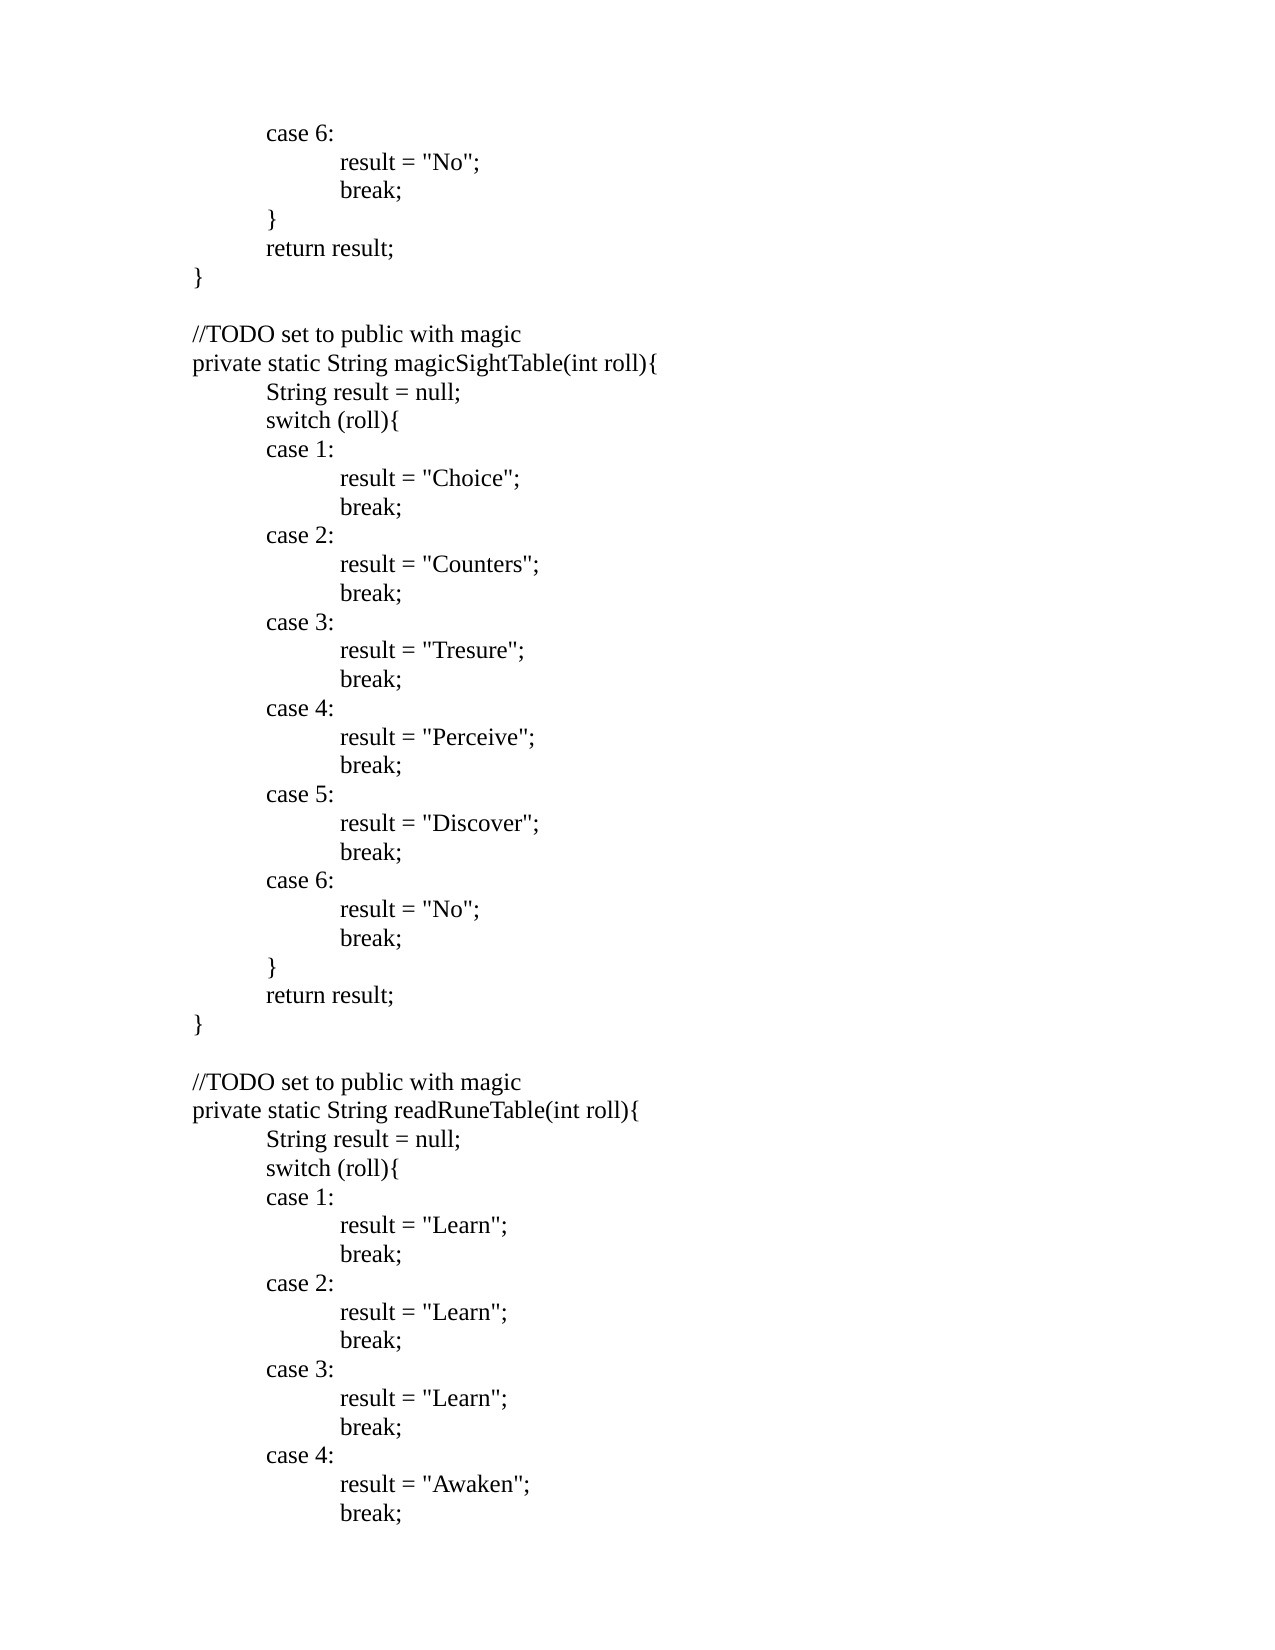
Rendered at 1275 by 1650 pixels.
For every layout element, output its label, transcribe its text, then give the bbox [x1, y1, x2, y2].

text switch (roll){ [118, 1153, 1157, 1182]
text case 5: [118, 779, 1157, 808]
text result = "No"; [118, 147, 1157, 176]
text } [118, 952, 1157, 981]
text break; [118, 1326, 1157, 1354]
text case 6: [118, 118, 1157, 147]
text result = "No"; [118, 894, 1157, 923]
text break; [118, 492, 1157, 521]
text case 6: [118, 866, 1157, 894]
text case 1: [118, 434, 1157, 463]
text case 1: [118, 1182, 1157, 1211]
text private static String magicSightTable(int roll){ [118, 348, 1157, 377]
text switch (roll){ [118, 406, 1157, 434]
text break; [118, 923, 1157, 952]
text result = "Learn"; [118, 1383, 1157, 1412]
text result = "Tresure"; [118, 636, 1157, 664]
text break; [118, 837, 1157, 866]
text break; [118, 664, 1157, 693]
text break; [118, 176, 1157, 204]
text return result; [118, 981, 1157, 1009]
text break; [118, 751, 1157, 779]
text private static String readRuneTable(int roll){ [118, 1096, 1157, 1124]
text result = "Learn"; [118, 1297, 1157, 1326]
text result = "Counters"; [118, 549, 1157, 578]
text result = "Discover"; [118, 808, 1157, 837]
text result = "Awaken"; [118, 1469, 1157, 1498]
text case 2: [118, 521, 1157, 549]
text case 3: [118, 607, 1157, 636]
text break; [118, 1498, 1157, 1527]
text result = "Learn"; [118, 1211, 1157, 1239]
text String result = null; [118, 377, 1157, 406]
text case 3: [118, 1354, 1157, 1383]
text break; [118, 578, 1157, 607]
text break; [118, 1239, 1157, 1268]
text //TODO set to public with magic [118, 1067, 1157, 1096]
text result = "Choice"; [118, 463, 1157, 492]
text case 4: [118, 1441, 1157, 1469]
text case 2: [118, 1268, 1157, 1297]
text String result = null; [118, 1124, 1157, 1153]
text } [118, 204, 1157, 233]
text break; [118, 1412, 1157, 1441]
text case 4: [118, 693, 1157, 722]
text return result; [118, 233, 1157, 262]
text } [118, 1009, 1157, 1038]
text //TODO set to public with magic [118, 319, 1157, 348]
text } [118, 262, 1157, 291]
text result = "Perceive"; [118, 722, 1157, 751]
